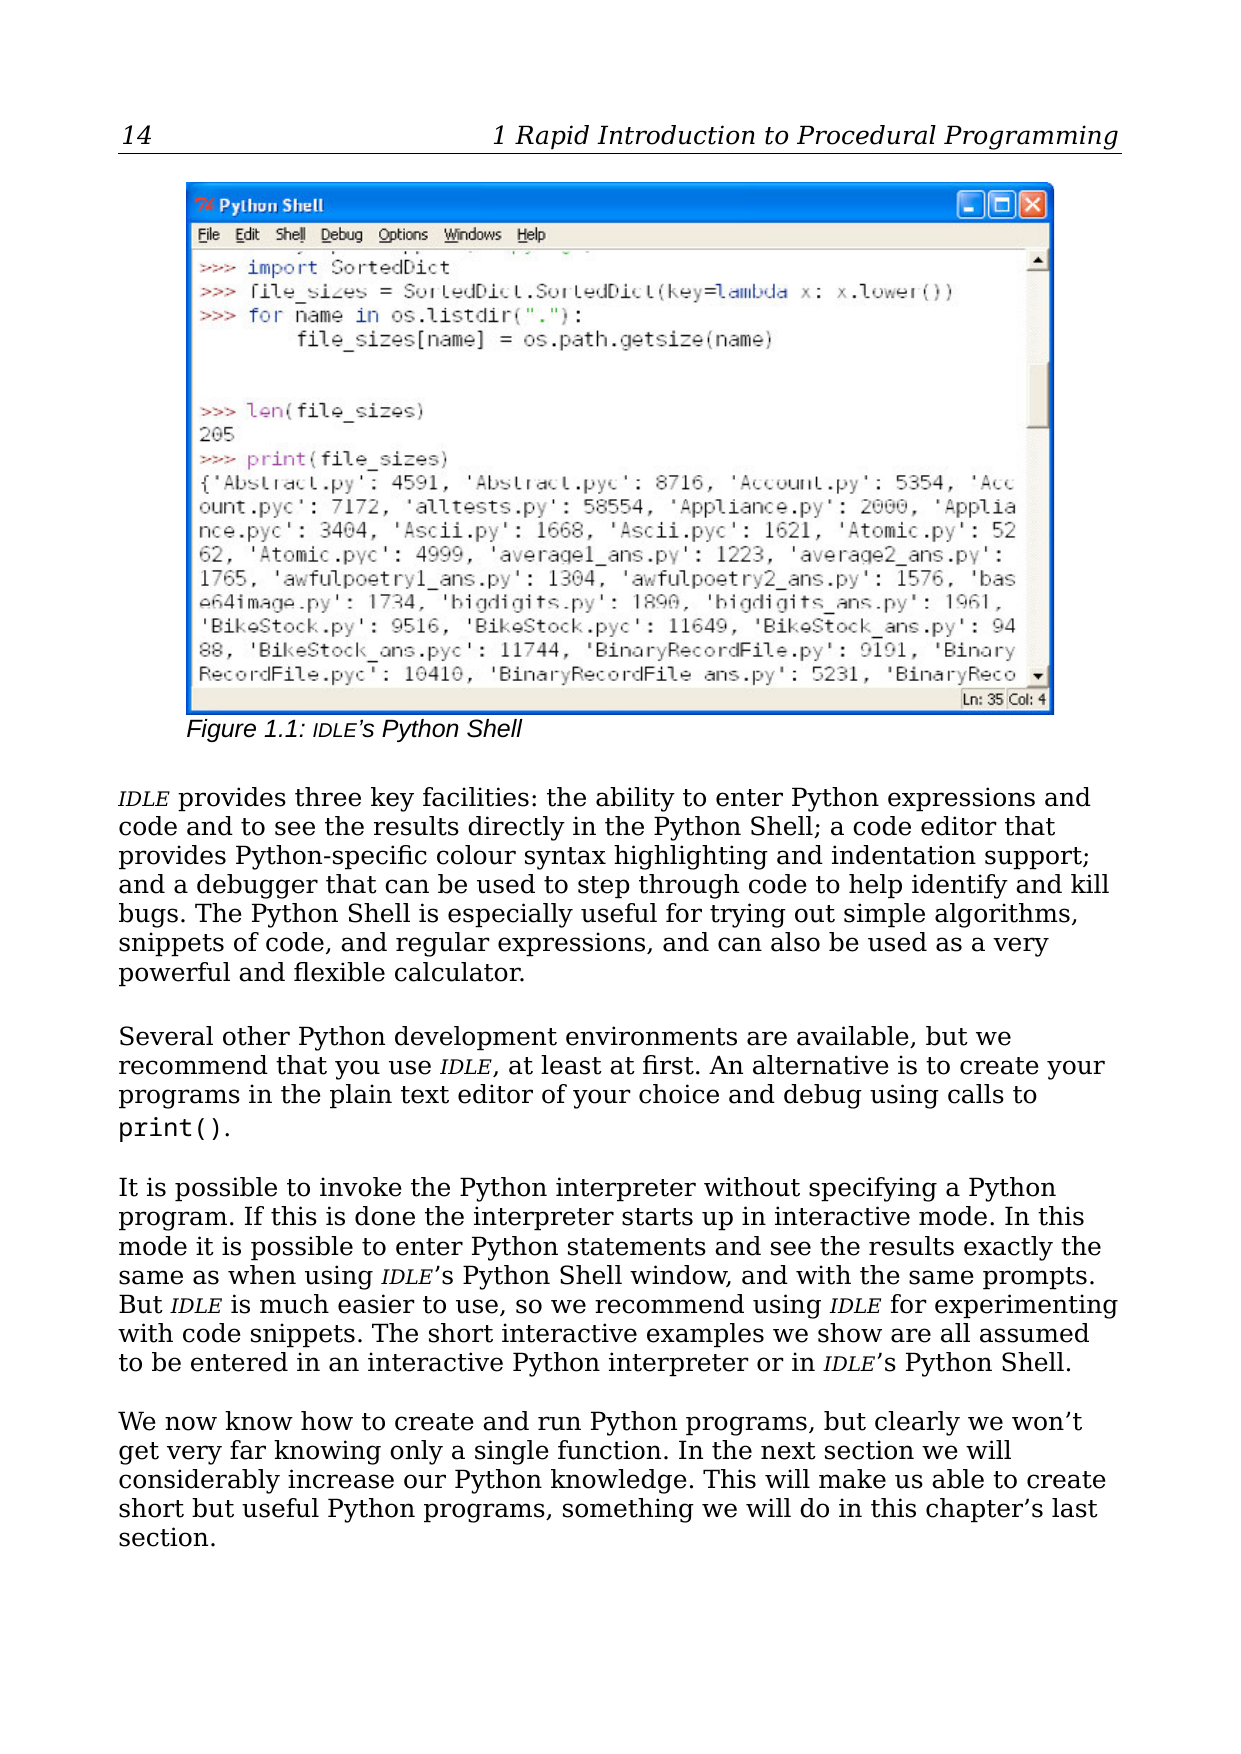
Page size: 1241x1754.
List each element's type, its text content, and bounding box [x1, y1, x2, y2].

picture [186, 182, 1055, 715]
text We now know how to create and run Python programs, but clearly we won’t get very far knowing only a single function. In the next section we will considerably increase our Python knowledge. This will make us able to create short but useful Python programs, something we will do in this chapter’s last section. [118, 1407, 1122, 1553]
text It is possible to invoke the Python interpreter without specifying a Python program. If this is done the interpreter starts up in interactive mode. In this mode it is possible to enter Python statements and see the results exactly the same as when using idle’s Python Shell window, and with the same prompts. But idle is much easier to use, so we recommend using idle for experimenting with code snippets. The short interactive examples we show are all assumed to be entered in an interactive Python interpreter or in idle’s Python Shell. [118, 1173, 1122, 1377]
text Figure 1.1: idle’s Python Shell [186, 715, 1054, 743]
text idle provides three key facilities: the ability to enter Python expressions and code and to see the results directly in the Python Shell; a code editor that provides Python-specific colour syntax highlighting and indentation support; and a debugger that can be used to step through code to help identify and kill bugs. The Python Shell is especially useful for trying out simple algorithms, snippets of code, and regular expressions, and can also be used as a very powerful and flexible calculator. [118, 715, 1122, 987]
text Several other Python development environments are available, but we recommend that you use idle, at least at first. An alternative is to create your programs in the plain text editor of your choice and debug using calls to print(). [118, 1022, 1122, 1144]
